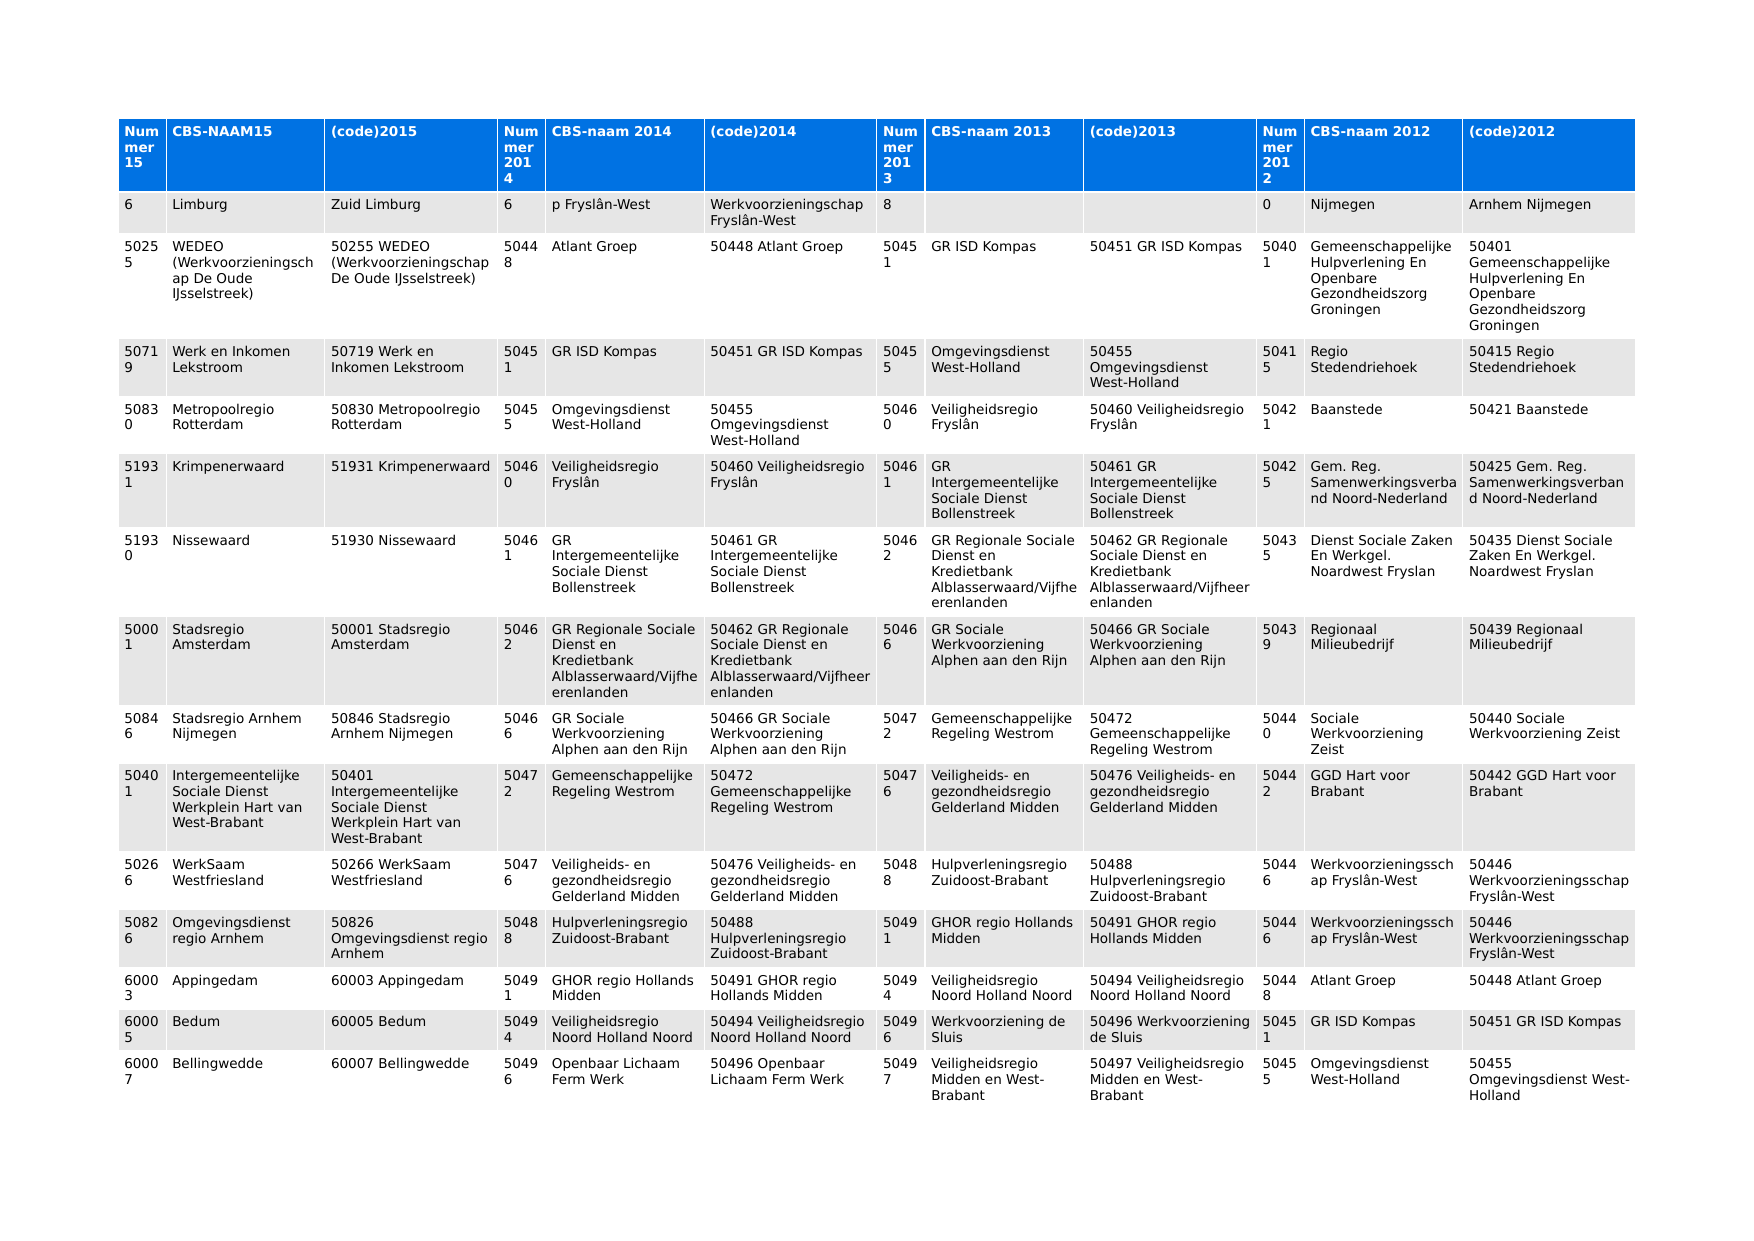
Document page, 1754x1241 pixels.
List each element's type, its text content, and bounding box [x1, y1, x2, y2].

table_cell 50455 Omgevingsdienst West-Holland [1463, 1051, 1635, 1108]
table_cell Omgevingsdienst West-Holland [546, 397, 704, 453]
table_header Nummer 2014 [498, 119, 545, 191]
table_cell Dienst Sociale Zaken En Werkgel. Noardwest Fryslan [1305, 528, 1462, 616]
table_cell 50439 Regionaal Milieubedrijf [1463, 617, 1635, 705]
table_header CBS-naam 2012 [1305, 119, 1462, 191]
table_cell Werkvoorzieningsschap Fryslân-West [1305, 910, 1462, 967]
table_cell Veiligheidsregio Noord Holland Noord [546, 1010, 704, 1050]
table_cell [926, 193, 1083, 233]
table_cell 50494 [877, 968, 924, 1008]
table_cell 50476 [877, 764, 924, 851]
table_cell 50472 [877, 706, 924, 762]
table_cell 50455 [498, 397, 545, 453]
table_cell 50455 Omgevingsdienst West-Holland [705, 397, 876, 453]
table_cell GGD Hart voor Brabant [1305, 764, 1462, 851]
table_cell 50491 GHOR regio Hollands Midden [1084, 910, 1256, 967]
table_cell 50451 GR ISD Kompas [1463, 1010, 1635, 1050]
table_cell 60003 [119, 968, 166, 1008]
table_cell 60003 Appingedam [325, 968, 497, 1008]
table_cell 50460 Veiligheidsregio Fryslân [1084, 397, 1256, 453]
table_cell 50476 [498, 853, 545, 909]
table_cell Veiligheidsregio Noord Holland Noord [926, 968, 1083, 1008]
table_cell GR ISD Kompas [546, 339, 704, 396]
table_cell 50460 [498, 454, 545, 527]
table_cell 50462 GR Regionale Sociale Dienst en Kredietbank Alblasserwaard/Vijfheerenlanden [705, 617, 876, 705]
table_cell 50415 Regio Stedendriehoek [1463, 339, 1635, 396]
table_cell 50439 [1257, 617, 1304, 705]
table_cell 50496 Openbaar Lichaam Ferm Werk [705, 1051, 876, 1108]
table_cell 50476 Veiligheids- en gezondheidsregio Gelderland Midden [705, 853, 876, 909]
table_cell 50446 [1257, 853, 1304, 909]
table_cell Werkvoorzieningsschap Fryslân-West [1305, 853, 1462, 909]
table_cell Arnhem Nijmegen [1463, 193, 1635, 233]
table_cell 50448 Atlant Groep [705, 234, 876, 338]
table_cell Atlant Groep [546, 234, 704, 338]
table_cell 50846 Stadsregio Arnhem Nijmegen [325, 706, 497, 762]
table_cell 50446 Werkvoorzieningsschap Fryslân-West [1463, 853, 1635, 909]
table_cell 50451 [498, 339, 545, 396]
table_cell Omgevingsdienst West-Holland [926, 339, 1083, 396]
table_cell 50491 GHOR regio Hollands Midden [705, 968, 876, 1008]
table_cell 50001 Stadsregio Amsterdam [325, 617, 497, 705]
table_cell 50446 [1257, 910, 1304, 967]
table_cell 50497 Veiligheidsregio Midden en West-Brabant [1084, 1051, 1256, 1108]
table_cell Omgevingsdienst regio Arnhem [167, 910, 324, 967]
table_cell 50488 [498, 910, 545, 967]
table_cell 50476 Veiligheids- en gezondheidsregio Gelderland Midden [1084, 764, 1256, 851]
table_cell 50462 [498, 617, 545, 705]
table_cell 50255 [119, 234, 166, 338]
table_cell Veiligheidsregio Midden en West-Brabant [926, 1051, 1083, 1108]
table_cell 50466 GR Sociale Werkvoorziening Alphen aan den Rijn [1084, 617, 1256, 705]
table_cell 8 [877, 193, 924, 233]
table_cell 50455 [877, 339, 924, 396]
table_header CBS-naam 2013 [926, 119, 1083, 191]
table_cell 50494 Veiligheidsregio Noord Holland Noord [705, 1010, 876, 1050]
table_cell 50461 [877, 454, 924, 527]
table_cell 50488 Hulpverleningsregio Zuidoost-Brabant [1084, 853, 1256, 909]
table_cell 51930 [119, 528, 166, 616]
table_cell Gemeenschappelijke Regeling Westrom [926, 706, 1083, 762]
table_cell 50719 Werk en Inkomen Lekstroom [325, 339, 497, 396]
table_cell 50442 [1257, 764, 1304, 851]
table_cell GHOR regio Hollands Midden [926, 910, 1083, 967]
table_cell 60005 Bedum [325, 1010, 497, 1050]
table_cell 50460 [877, 397, 924, 453]
table_cell WEDEO (Werkvoorzieningschap De Oude IJsselstreek) [167, 234, 324, 338]
table_cell 50451 GR ISD Kompas [705, 339, 876, 396]
table_cell 50462 [877, 528, 924, 616]
table_cell GR Sociale Werkvoorziening Alphen aan den Rijn [926, 617, 1083, 705]
table_cell [1084, 193, 1256, 233]
table_cell 50461 GR Intergemeentelijke Sociale Dienst Bollenstreek [1084, 454, 1256, 527]
table_cell 50442 GGD Hart voor Brabant [1463, 764, 1635, 851]
table_cell 50466 GR Sociale Werkvoorziening Alphen aan den Rijn [705, 706, 876, 762]
table_cell 50266 WerkSaam Westfriesland [325, 853, 497, 909]
table_header (code)2013 [1084, 119, 1256, 191]
table_cell Werkvoorziening de Sluis [926, 1010, 1083, 1050]
table_cell GR Intergemeentelijke Sociale Dienst Bollenstreek [926, 454, 1083, 527]
table_cell 50491 [498, 968, 545, 1008]
table_cell GHOR regio Hollands Midden [546, 968, 704, 1008]
table_cell 50266 [119, 853, 166, 909]
table_cell Bellingwedde [167, 1051, 324, 1108]
table_cell 50001 [119, 617, 166, 705]
table_cell 50494 Veiligheidsregio Noord Holland Noord [1084, 968, 1256, 1008]
table_cell Intergemeentelijke Sociale Dienst Werkplein Hart van West-Brabant [167, 764, 324, 851]
table_header (code)2015 [325, 119, 497, 191]
table_cell 50830 Metropoolregio Rotterdam [325, 397, 497, 453]
table_cell Metropoolregio Rotterdam [167, 397, 324, 453]
table_cell 50496 Werkvoorziening de Sluis [1084, 1010, 1256, 1050]
table_cell 50448 [498, 234, 545, 338]
table_cell Baanstede [1305, 397, 1462, 453]
table_cell 60005 [119, 1010, 166, 1050]
table_cell Regio Stedendriehoek [1305, 339, 1462, 396]
table_cell Veiligheidsregio Fryslân [926, 397, 1083, 453]
table_cell 50466 [498, 706, 545, 762]
table_cell GR ISD Kompas [1305, 1010, 1462, 1050]
table_cell Regionaal Milieubedrijf [1305, 617, 1462, 705]
table_cell 50440 [1257, 706, 1304, 762]
table_cell 50826 Omgevingsdienst regio Arnhem [325, 910, 497, 967]
table_cell 50401 Intergemeentelijke Sociale Dienst Werkplein Hart van West-Brabant [325, 764, 497, 851]
table_cell p Fryslân-West [546, 193, 704, 233]
table_cell GR Intergemeentelijke Sociale Dienst Bollenstreek [546, 528, 704, 616]
table_cell GR Sociale Werkvoorziening Alphen aan den Rijn [546, 706, 704, 762]
table_cell Sociale Werkvoorziening Zeist [1305, 706, 1462, 762]
table_cell WerkSaam Westfriesland [167, 853, 324, 909]
table_cell Veiligheidsregio Fryslân [546, 454, 704, 527]
table_cell 50255 WEDEO (Werkvoorzieningschap De Oude IJsselstreek) [325, 234, 497, 338]
table_cell Gem. Reg. Samenwerkingsverband Noord-Nederland [1305, 454, 1462, 527]
table_cell Werkvoorzieningschap Fryslân-West [705, 193, 876, 233]
table_header Nummer 2012 [1257, 119, 1304, 191]
table_cell 50460 Veiligheidsregio Fryslân [705, 454, 876, 527]
table_cell 51931 Krimpenerwaard [325, 454, 497, 527]
table_cell 51930 Nissewaard [325, 528, 497, 616]
table_cell 50451 [877, 234, 924, 338]
table_cell 60007 [119, 1051, 166, 1108]
table_cell 50425 Gem. Reg. Samenwerkingsverband Noord-Nederland [1463, 454, 1635, 527]
table_cell 50472 [498, 764, 545, 851]
table_cell 50435 Dienst Sociale Zaken En Werkgel. Noardwest Fryslan [1463, 528, 1635, 616]
table_cell Veiligheids- en gezondheidsregio Gelderland Midden [926, 764, 1083, 851]
table_cell Veiligheids- en gezondheidsregio Gelderland Midden [546, 853, 704, 909]
table_cell Omgevingsdienst West-Holland [1305, 1051, 1462, 1108]
table_cell Werk en Inkomen Lekstroom [167, 339, 324, 396]
table_cell 50425 [1257, 454, 1304, 527]
table_cell 50401 [119, 764, 166, 851]
table_cell 51931 [119, 454, 166, 527]
table_cell 6 [119, 193, 166, 233]
table_cell 50461 GR Intergemeentelijke Sociale Dienst Bollenstreek [705, 528, 876, 616]
table_header (code)2012 [1463, 119, 1635, 191]
table_cell Gemeenschappelijke Regeling Westrom [546, 764, 704, 851]
table_cell 50415 [1257, 339, 1304, 396]
table_cell 50451 GR ISD Kompas [1084, 234, 1256, 338]
table_cell 50846 [119, 706, 166, 762]
table_cell 50451 [1257, 1010, 1304, 1050]
table_cell 50496 [498, 1051, 545, 1108]
table_cell 50448 [1257, 968, 1304, 1008]
table_cell 0 [1257, 193, 1304, 233]
table_cell Nissewaard [167, 528, 324, 616]
table_cell 50401 Gemeenschappelijke Hulpverlening En Openbare Gezondheidszorg Groningen [1463, 234, 1635, 338]
table_cell Gemeenschappelijke Hulpverlening En Openbare Gezondheidszorg Groningen [1305, 234, 1462, 338]
table_cell GR Regionale Sociale Dienst en Kredietbank Alblasserwaard/Vijfheerenlanden [926, 528, 1083, 616]
table_cell 50435 [1257, 528, 1304, 616]
table_header Nummer 2013 [877, 119, 924, 191]
table_cell 50421 [1257, 397, 1304, 453]
table_cell 50455 [1257, 1051, 1304, 1108]
table_header (code)2014 [705, 119, 876, 191]
table_cell 50446 Werkvoorzieningsschap Fryslân-West [1463, 910, 1635, 967]
table_cell 50401 [1257, 234, 1304, 338]
table_header CBS-NAAM15 [167, 119, 324, 191]
table_cell Openbaar Lichaam Ferm Werk [546, 1051, 704, 1108]
table_cell 50488 Hulpverleningsregio Zuidoost-Brabant [705, 910, 876, 967]
table_cell 50455 Omgevingsdienst West-Holland [1084, 339, 1256, 396]
table_cell Hulpverleningsregio Zuidoost-Brabant [546, 910, 704, 967]
table_header CBS-naam 2014 [546, 119, 704, 191]
table_cell GR Regionale Sociale Dienst en Kredietbank Alblasserwaard/Vijfheerenlanden [546, 617, 704, 705]
table_cell 50472 Gemeenschappelijke Regeling Westrom [705, 764, 876, 851]
table_cell Zuid Limburg [325, 193, 497, 233]
table_cell 50448 Atlant Groep [1463, 968, 1635, 1008]
table_cell Hulpverleningsregio Zuidoost-Brabant [926, 853, 1083, 909]
table_cell Krimpenerwaard [167, 454, 324, 527]
table_cell 50488 [877, 853, 924, 909]
table_cell 50466 [877, 617, 924, 705]
table_cell 60007 Bellingwedde [325, 1051, 497, 1108]
table_cell 6 [498, 193, 545, 233]
table_cell Appingedam [167, 968, 324, 1008]
table_cell Bedum [167, 1010, 324, 1050]
table_cell Stadsregio Arnhem Nijmegen [167, 706, 324, 762]
table_cell Limburg [167, 193, 324, 233]
table_header Nummer 15 [119, 119, 166, 191]
table_cell Atlant Groep [1305, 968, 1462, 1008]
table_cell 50462 GR Regionale Sociale Dienst en Kredietbank Alblasserwaard/Vijfheerenlanden [1084, 528, 1256, 616]
table_cell 50440 Sociale Werkvoorziening Zeist [1463, 706, 1635, 762]
table_cell 50496 [877, 1010, 924, 1050]
table_cell Nijmegen [1305, 193, 1462, 233]
table_cell 50830 [119, 397, 166, 453]
table_cell GR ISD Kompas [926, 234, 1083, 338]
table_cell 50497 [877, 1051, 924, 1108]
table_cell 50494 [498, 1010, 545, 1050]
table_cell 50421 Baanstede [1463, 397, 1635, 453]
table_cell 50826 [119, 910, 166, 967]
table_cell 50491 [877, 910, 924, 967]
table_cell 50719 [119, 339, 166, 396]
table_cell Stadsregio Amsterdam [167, 617, 324, 705]
table_cell 50461 [498, 528, 545, 616]
table_cell 50472 Gemeenschappelijke Regeling Westrom [1084, 706, 1256, 762]
